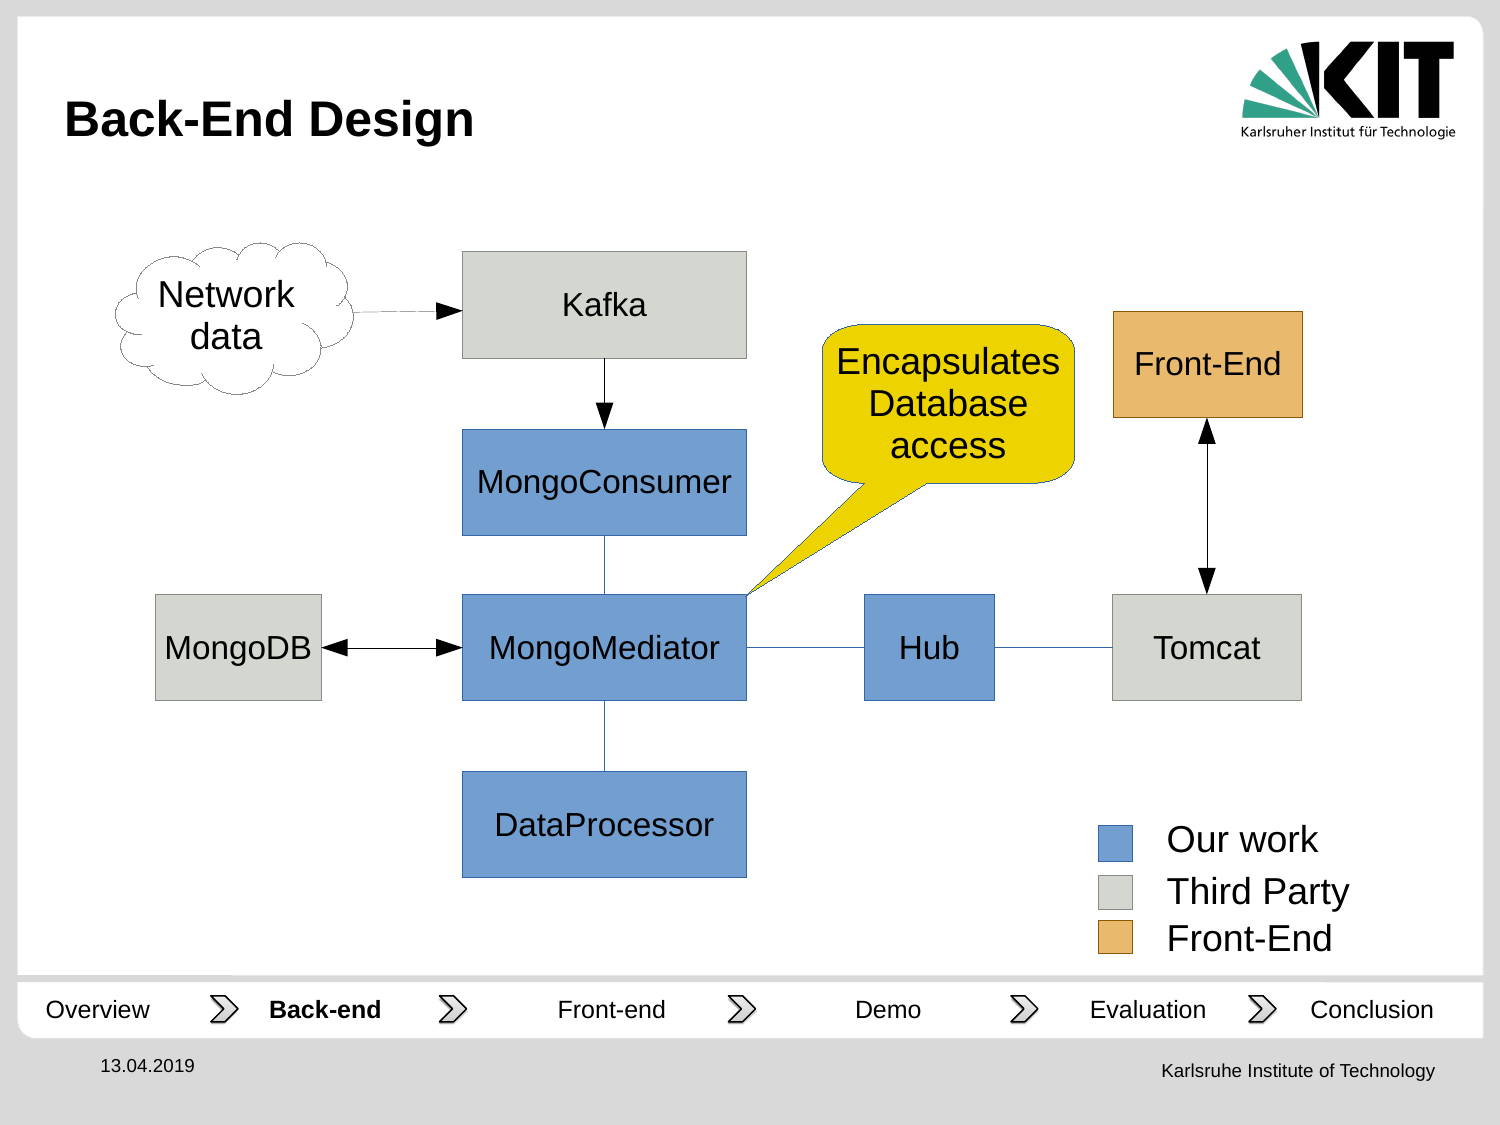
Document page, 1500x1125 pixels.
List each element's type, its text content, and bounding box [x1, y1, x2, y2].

text_box Front-end [542, 986, 682, 1031]
text_box Front-End [1151, 910, 1349, 967]
text_box MongoMediator [462, 594, 747, 701]
text_box Hub [864, 594, 995, 701]
text_box Encapsulates Database access [745, 324, 1075, 597]
title Back-End Design [64, 54, 1198, 147]
text_box Overview [30, 986, 194, 1031]
text_box Front-End [1113, 311, 1303, 418]
text_box Tomcat [1112, 594, 1302, 701]
text_box Demo [840, 986, 937, 1031]
text_box [1098, 875, 1133, 910]
text_box Network data [115, 242, 354, 395]
text_box MongoDB [155, 594, 322, 701]
text_box [439, 995, 467, 1022]
text_box [728, 995, 756, 1022]
text_box DataProcessor [462, 771, 747, 878]
text_box Back-end [254, 986, 418, 1031]
text_box [1098, 825, 1133, 862]
text_box [1098, 920, 1133, 954]
text_box 13.04.2019 [100, 1053, 272, 1113]
text_box Third Party [1151, 863, 1366, 920]
text_box Our work [1151, 810, 1334, 863]
text_box [1010, 995, 1038, 1022]
picture [0, 0, 1500, 1125]
text_box [1248, 995, 1277, 1022]
text_box Conclusion [1295, 986, 1500, 1031]
text_box MongoConsumer [462, 429, 747, 536]
text_box Kafka [462, 251, 747, 359]
text_box Evaluation [1075, 986, 1222, 1031]
text_box [210, 995, 238, 1022]
